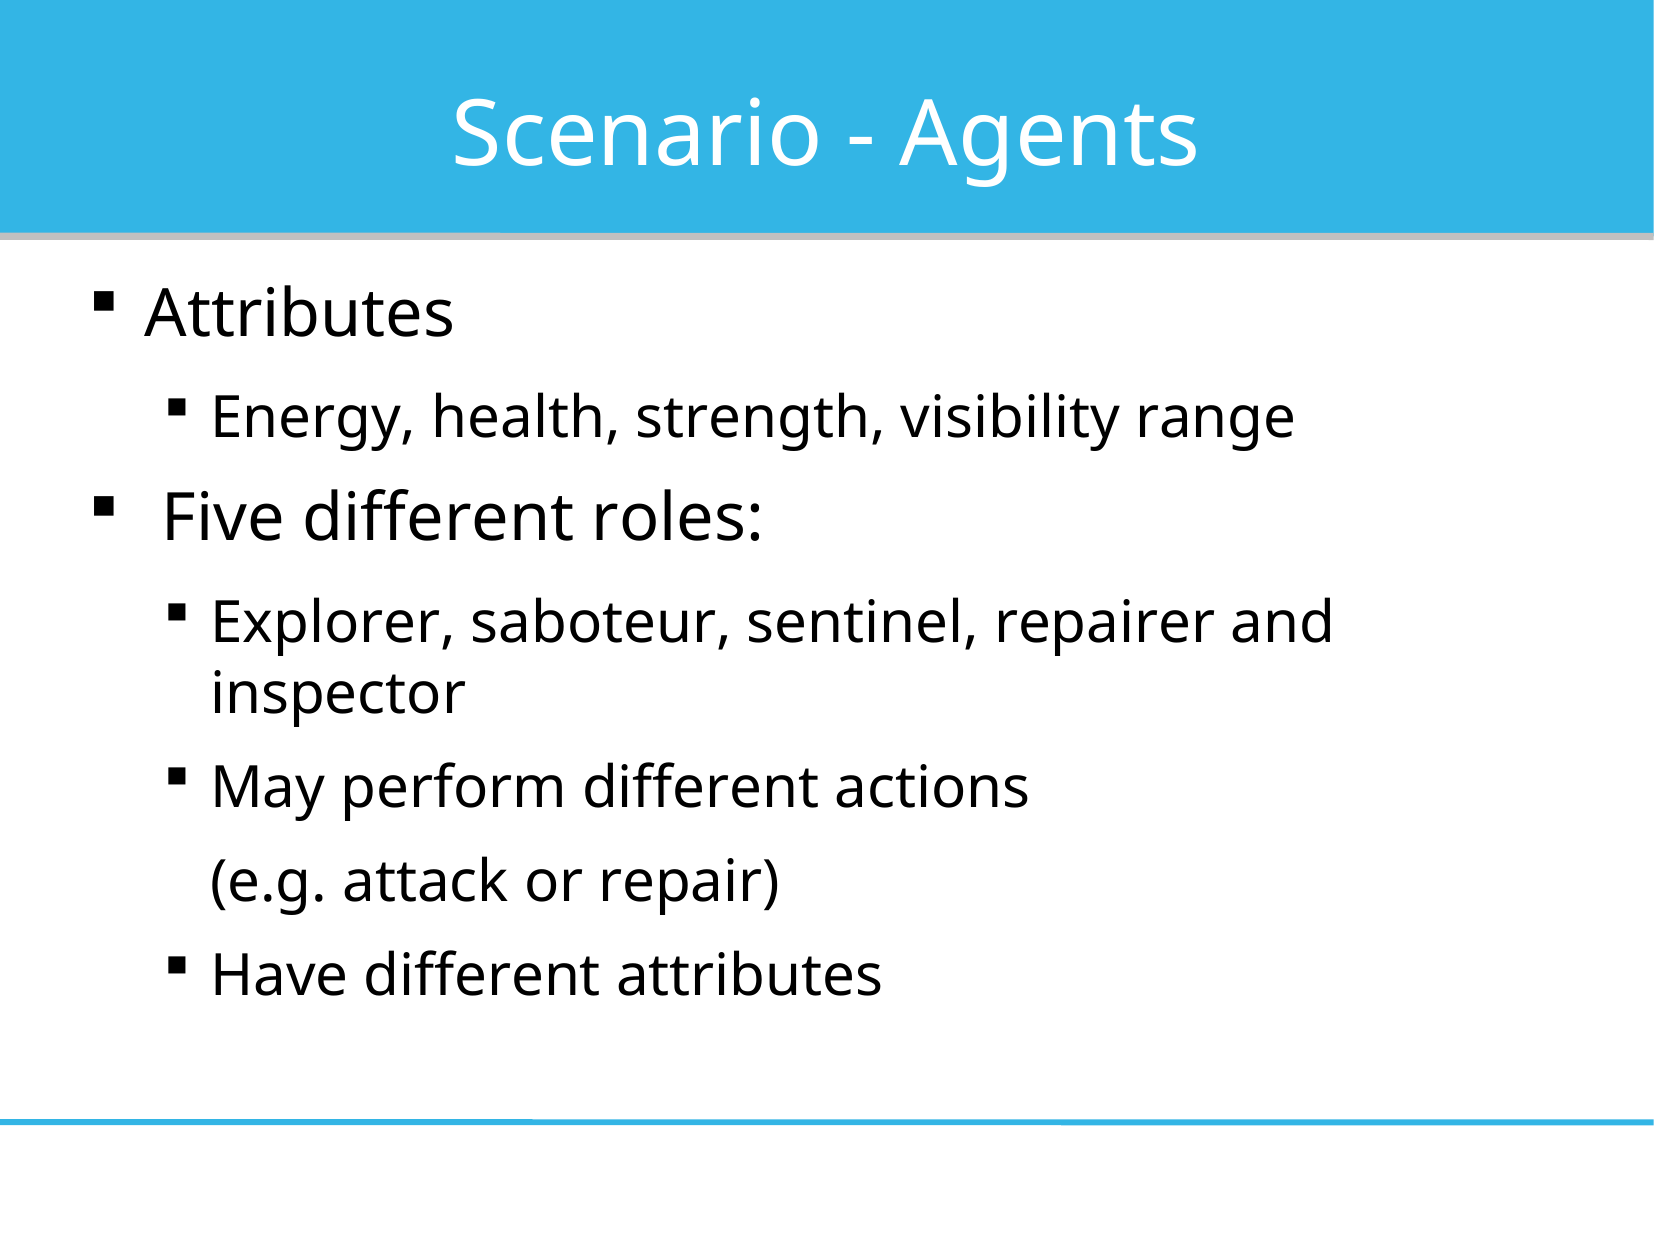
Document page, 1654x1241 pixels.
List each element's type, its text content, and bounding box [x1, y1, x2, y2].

list Attributes Energy, health, strength, visibility range Five different roles: Explorer, saboteur, sentinel, repairer and inspector May perform different actions (e.g. attack or repair) Have different attributes [88, 268, 1577, 1087]
title Scenario - Agents [82, 49, 1571, 207]
